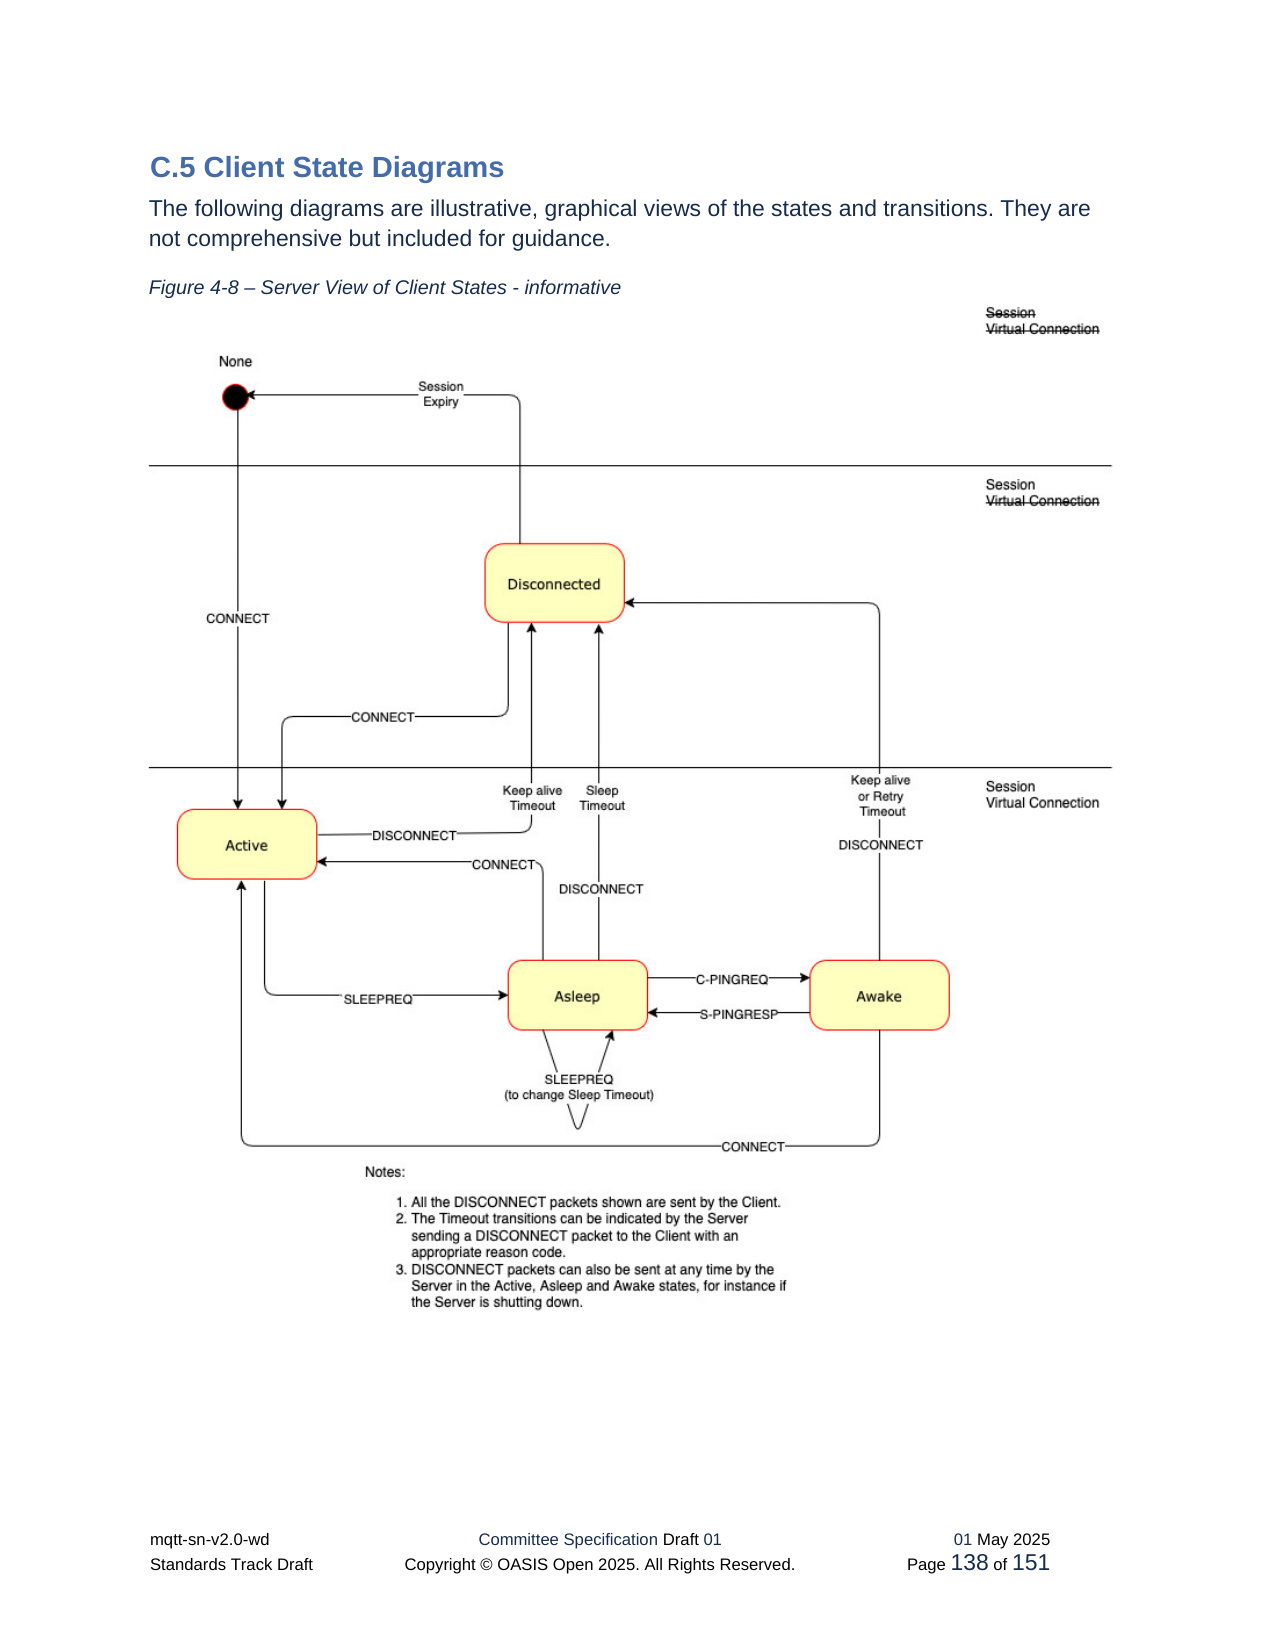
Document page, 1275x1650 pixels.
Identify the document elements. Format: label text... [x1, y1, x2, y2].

text Figure 4-8 – Server View of Client States - informative [148, 276, 1124, 298]
subtitle C.5 Client State Diagrams [150, 150, 1124, 183]
picture [148, 298, 1124, 1343]
text The following diagrams are illustrative, graphical views of the states and transitions. They are not comprehensive but included for guidance. [148, 194, 1124, 251]
